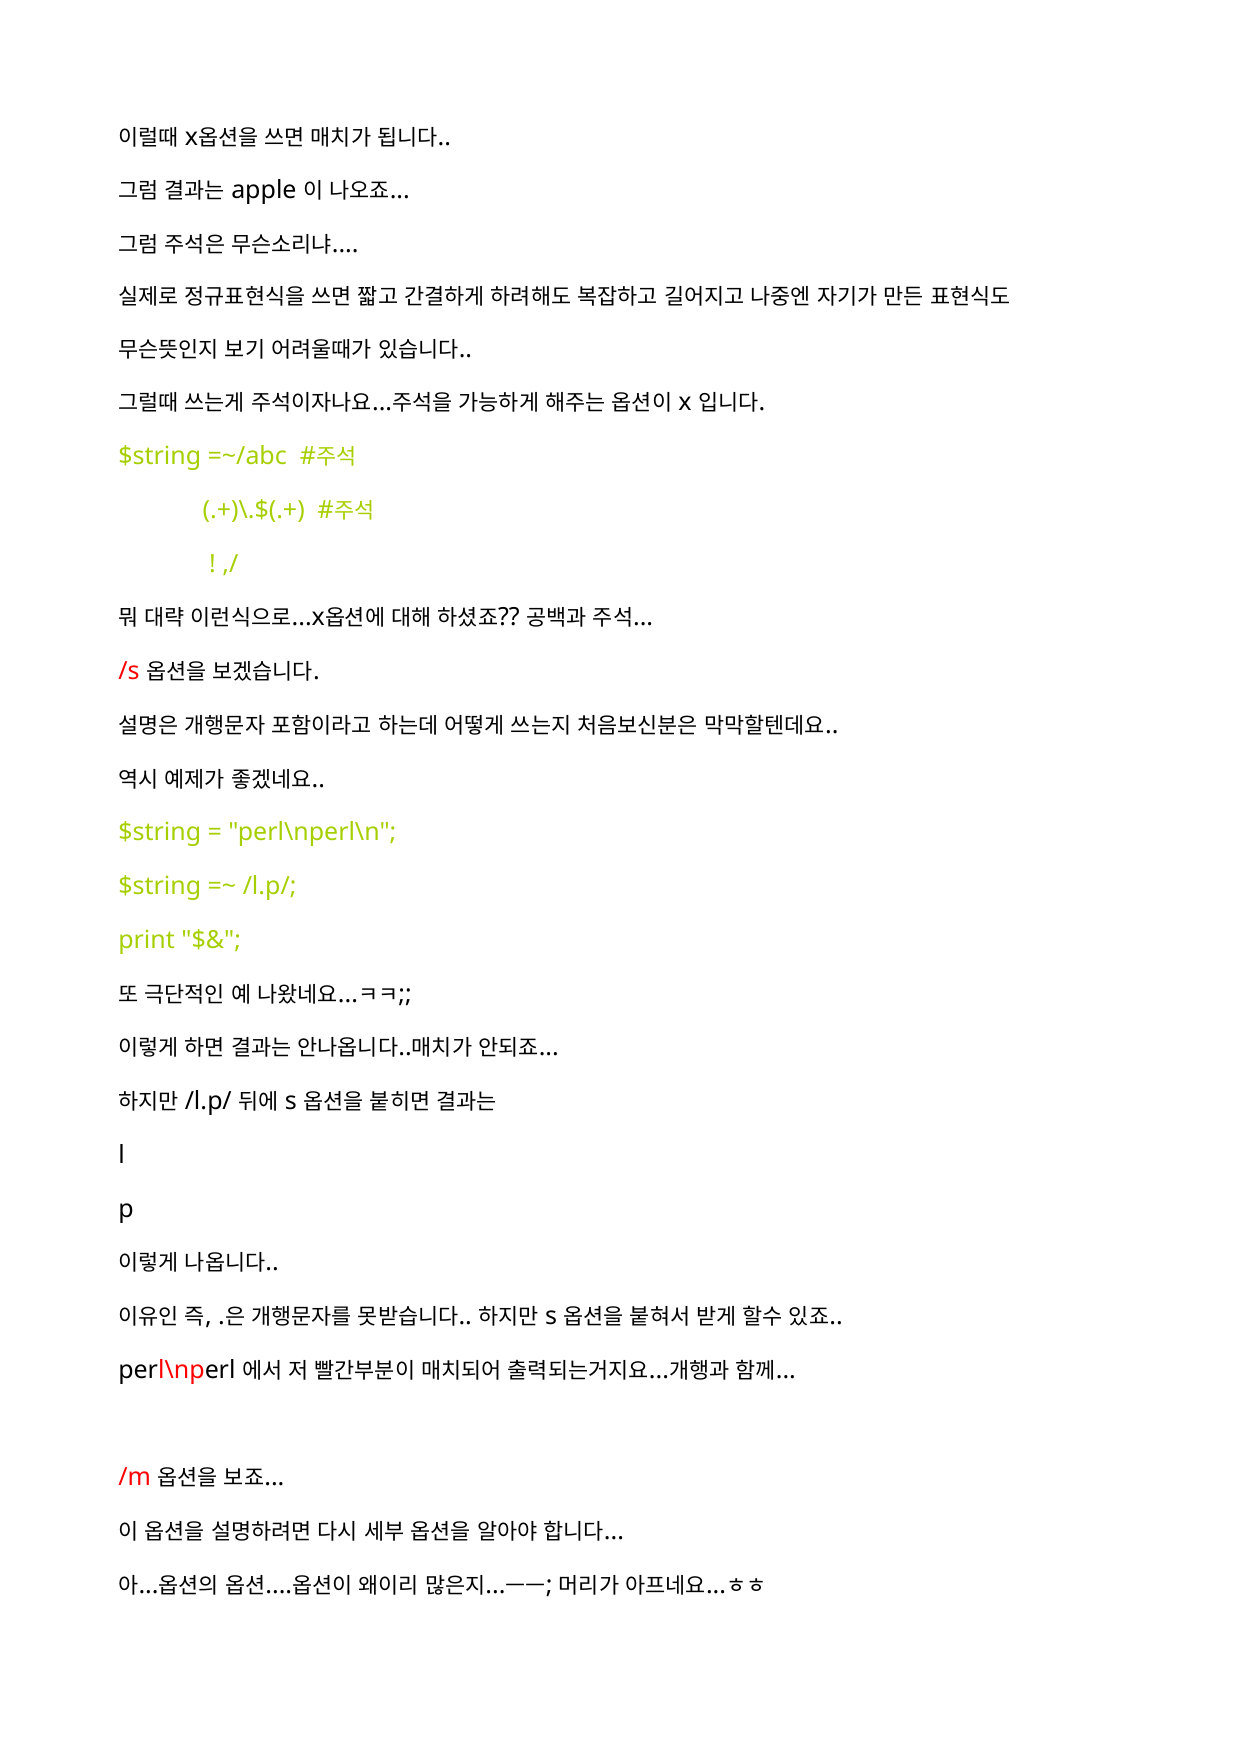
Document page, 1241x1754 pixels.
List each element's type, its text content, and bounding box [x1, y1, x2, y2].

text 이럴때 x옵션을 쓰면 매치가 됩니다.. [118, 118, 1122, 152]
text 또 극단적인 예 나왔네요...ㅋㅋ;; [118, 975, 1122, 1009]
text (.+)\.$(.+) #주석 [118, 492, 1122, 526]
text $string =~ /l.p/; [118, 868, 1122, 902]
text 그럼 결과는 apple 이 나오죠... [118, 172, 1122, 206]
text perl\nperl 에서 저 빨간부분이 매치되어 출력되는거지요...개행과 함께... [118, 1352, 1122, 1386]
text $string =~/abc #주석 [118, 438, 1122, 472]
text ! ,/ [118, 545, 1122, 579]
text 실제로 정규표현식을 쓰면 짧고 간결하게 하려해도 복잡하고 길어지고 나중엔 자기가 만든 표현식도 [118, 279, 1122, 311]
text 이렇게 하면 결과는 안나옵니다..매치가 안되죠... [118, 1029, 1122, 1063]
text /s 옵션을 보겠습니다. [118, 653, 1122, 687]
text 뭐 대략 이런식으로...x옵션에 대해 하셨죠?? 공백과 주석... [118, 599, 1122, 633]
text print "$&"; [118, 922, 1122, 956]
text /m 옵션을 보죠... [118, 1459, 1122, 1493]
text $string = "perl\nperl\n"; [118, 814, 1122, 848]
text 이 옵션을 설명하려면 다시 세부 옵션을 알아야 합니다... [118, 1513, 1122, 1547]
text 이렇게 나옵니다.. [118, 1244, 1122, 1278]
text 그럼 주석은 무슨소리냐.... [118, 226, 1122, 260]
text 무슨뜻인지 보기 어려울때가 있습니다.. [118, 330, 1122, 364]
text 역시 예제가 좋겠네요.. [118, 760, 1122, 794]
text 하지만 /l.p/ 뒤에 s 옵션을 붙히면 결과는 [118, 1083, 1122, 1117]
text 이유인 즉, .은 개행문자를 못받습니다.. 하지만 s 옵션을 붙혀서 받게 할수 있죠.. [118, 1298, 1122, 1332]
text p [118, 1190, 1122, 1224]
text 그럴때 쓰는게 주석이자나요...주석을 가능하게 해주는 옵션이 x 입니다. [118, 384, 1122, 418]
text 아...옵션의 옵션....옵션이 왜이리 많은지...ㅡㅡ; 머리가 아프네요...ㅎㅎ [118, 1567, 1122, 1601]
text 설명은 개행문자 포함이라고 하는데 어떻게 쓰는지 처음보신분은 막막할텐데요.. [118, 707, 1122, 741]
text l [118, 1137, 1122, 1171]
